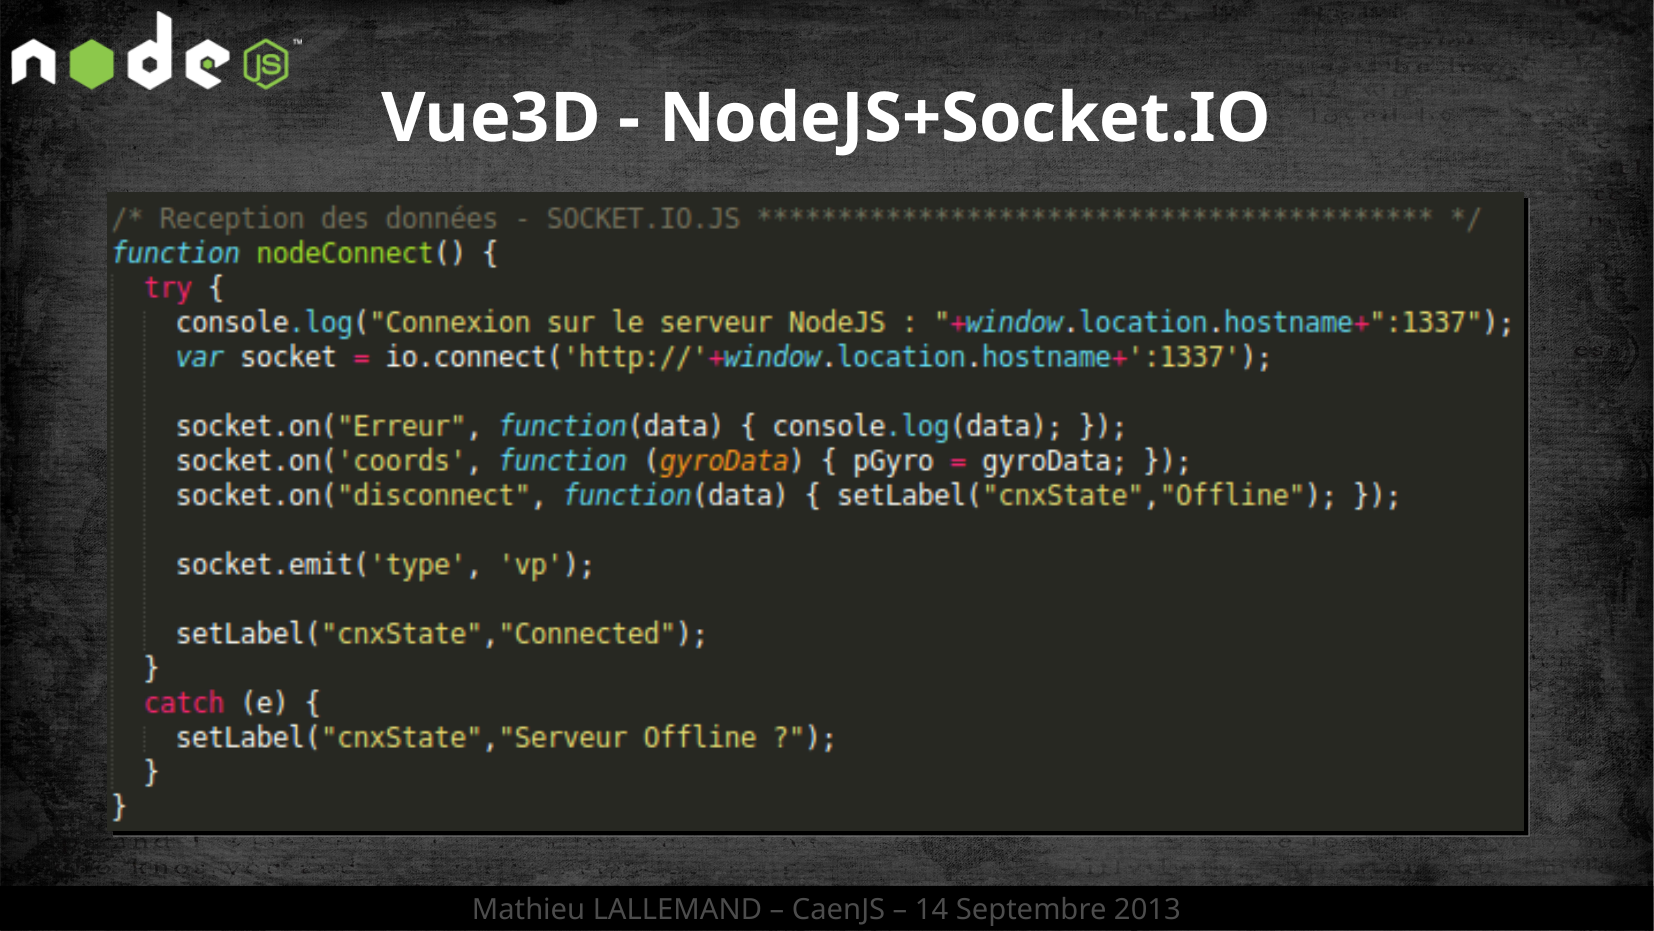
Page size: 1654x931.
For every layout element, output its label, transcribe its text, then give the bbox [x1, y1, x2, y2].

picture [0, 0, 1654, 885]
title Vue3D - NodeJS+Socket.IO [82, 37, 1571, 193]
text_box Mathieu LALLEMAND – CaenJS – 14 Septembre 2013 [0, 885, 1654, 931]
